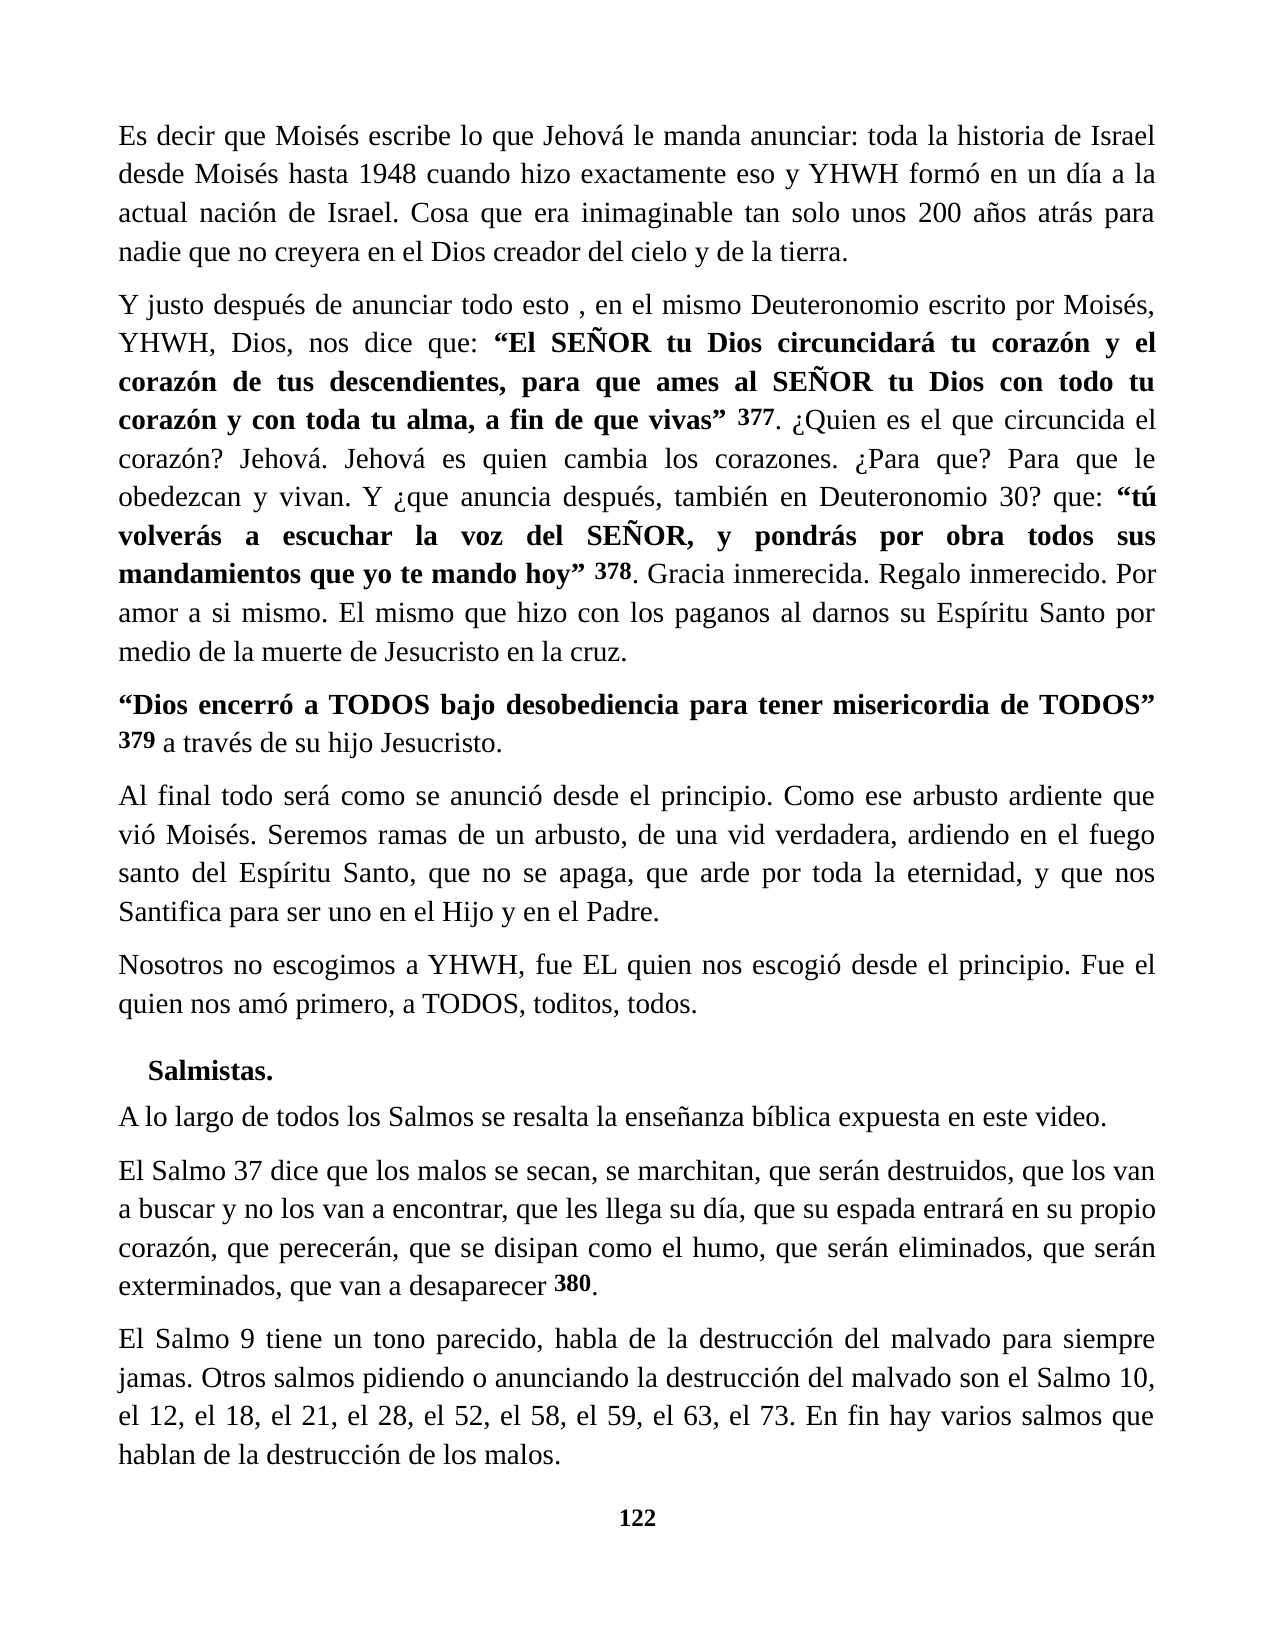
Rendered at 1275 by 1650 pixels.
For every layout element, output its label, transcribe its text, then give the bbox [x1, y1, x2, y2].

text El Salmo 9 tiene un tono parecido, habla de la destrucción del malvado para siempre jamas. Otros salmos pidiendo o anunciando la destrucción del malvado son el Salmo 10, el 12, el 18, el 21, el 28, el 52, el 58, el 59, el 63, el 73. En fin hay varios salmos que hablan de la destrucción de los malos. [118, 1321, 1157, 1471]
text “Dios encerró a TODOS bajo desobediencia para tener misericordia de TODOS” a través de su hijo Jesucristo. [118, 687, 1157, 759]
text Es decir que Moisés escribe lo que Jehová le manda anunciar: toda la historia de Israel desde Moisés hasta 1948 cuando hizo exactamente eso y YHWH formó en un día a la actual nación de Israel. Cosa que era inimaginable tan solo unos 200 años atrás para nadie que no creyera en el Dios creador del cielo y de la tierra. [118, 118, 1157, 267]
text Nosotros no escogimos a YHWH, fue EL quien nos escogió desde el principio. Fue el quien nos amó primero, a TODOS, toditos, todos. [118, 947, 1157, 1019]
text Al final todo será como se anunció desde el principio. Como ese arbusto ardiente que vió Moisés. Seremos ramas de un arbusto, de una vid verdadera, ardiendo en el fuego santo del Espíritu Santo, que no se apaga, que arde por toda la eternidad, y que nos Santifica para ser uno en el Hijo y en el Padre. [118, 778, 1157, 928]
text A lo largo de todos los Salmos se resalta la enseñanza bíblica expuesta en este video. [118, 1099, 1157, 1133]
text Y justo después de anunciar todo esto , en el mismo Deuteronomio escrito por Moisés, YHWH, Dios, nos dice que: “El SEÑOR tu Dios circuncidará tu corazón y el corazón de tus descendientes, para que ames al SEÑOR tu Dios con todo tu corazón y con toda tu alma, a fin de que vivas” . ¿Quien es el que circuncida el corazón? Jehová. Jehová es quien cambia los corazones. ¿Para que? Para que le obedezcan y vivan. Y ¿que anuncia después, también en Deuteronomio 30? que: “tú volverás a escuchar la voz del SEÑOR, y pondrás por obra todos sus mandamientos que yo te mando hoy” . Gracia inmerecida. Regalo inmerecido. Por amor a si mismo. El mismo que hizo con los paganos al darnos su Espíritu Santo por medio de la muerte de Jesucristo en la cruz. [118, 287, 1157, 667]
subtitle Salmistas. [148, 1053, 1157, 1087]
text El Salmo 37 dice que los malos se secan, se marchitan, que serán destruidos, que los van a buscar y no los van a encontrar, que les llega su día, que su espada entrará en su propio corazón, que perecerán, que se disipan como el humo, que serán eliminados, que serán exterminados, que van a desaparecer . [118, 1153, 1157, 1302]
